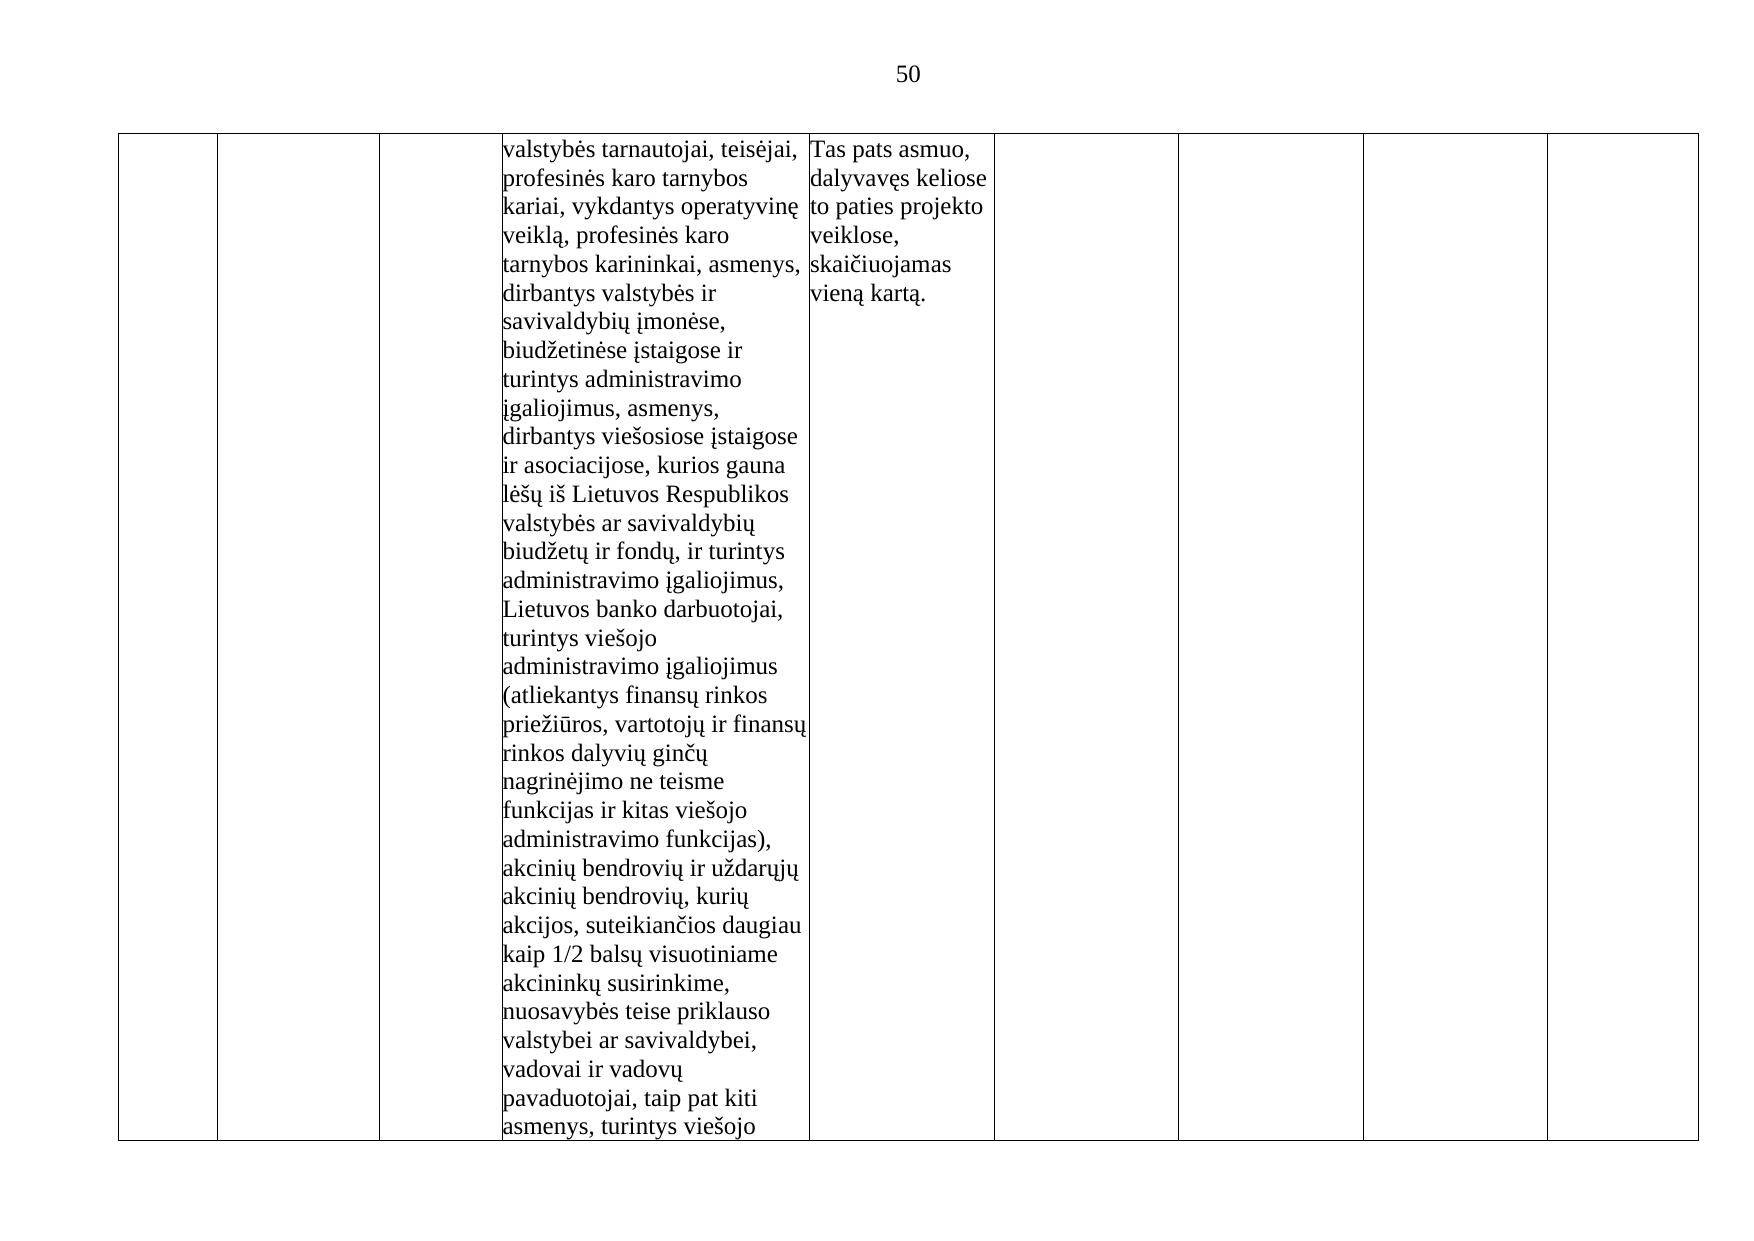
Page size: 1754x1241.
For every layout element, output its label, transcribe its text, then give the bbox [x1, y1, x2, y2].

table_cell [1548, 134, 1698, 1140]
table_cell [1179, 134, 1363, 1140]
table_cell valstybės tarnautojai, teisėjai, profesinės karo tarnybos kariai, vykdantys operatyvinę veiklą, profesinės karo tarnybos karininkai, asmenys, dirbantys valstybės ir savivaldybių įmonėse, biudžetinėse įstaigose ir turintys administravimo įgaliojimus, asmenys, dirbantys viešosiose įstaigose ir asociacijose, kurios gauna lėšų iš Lietuvos Respublikos valstybės ar savivaldybių biudžetų ir fondų, ir turintys administravimo įgaliojimus, Lietuvos banko darbuotojai, turintys viešojo administravimo įgaliojimus (atliekantys finansų rinkos priežiūros, vartotojų ir finansų rinkos dalyvių ginčų nagrinėjimo ne teisme funkcijas ir kitas viešojo administravimo funkcijas), akcinių bendrovių ir uždarųjų akcinių bendrovių, kurių akcijos, suteikiančios daugiau kaip 1/2 balsų visuotiniame akcininkų susirinkime, nuosavybės teise priklauso valstybei ar savivaldybei, vadovai ir vadovų pavaduotojai, taip pat kiti asmenys, turintys viešojo [503, 134, 809, 1140]
table_cell [380, 134, 502, 1140]
table_cell [1364, 134, 1547, 1140]
table_cell [119, 134, 217, 1140]
table_cell [218, 134, 379, 1140]
table_cell Tas pats asmuo, dalyvavęs keliose to paties projekto veiklose, skaičiuojamas vieną kartą. [810, 134, 994, 1140]
table_cell [995, 134, 1178, 1140]
